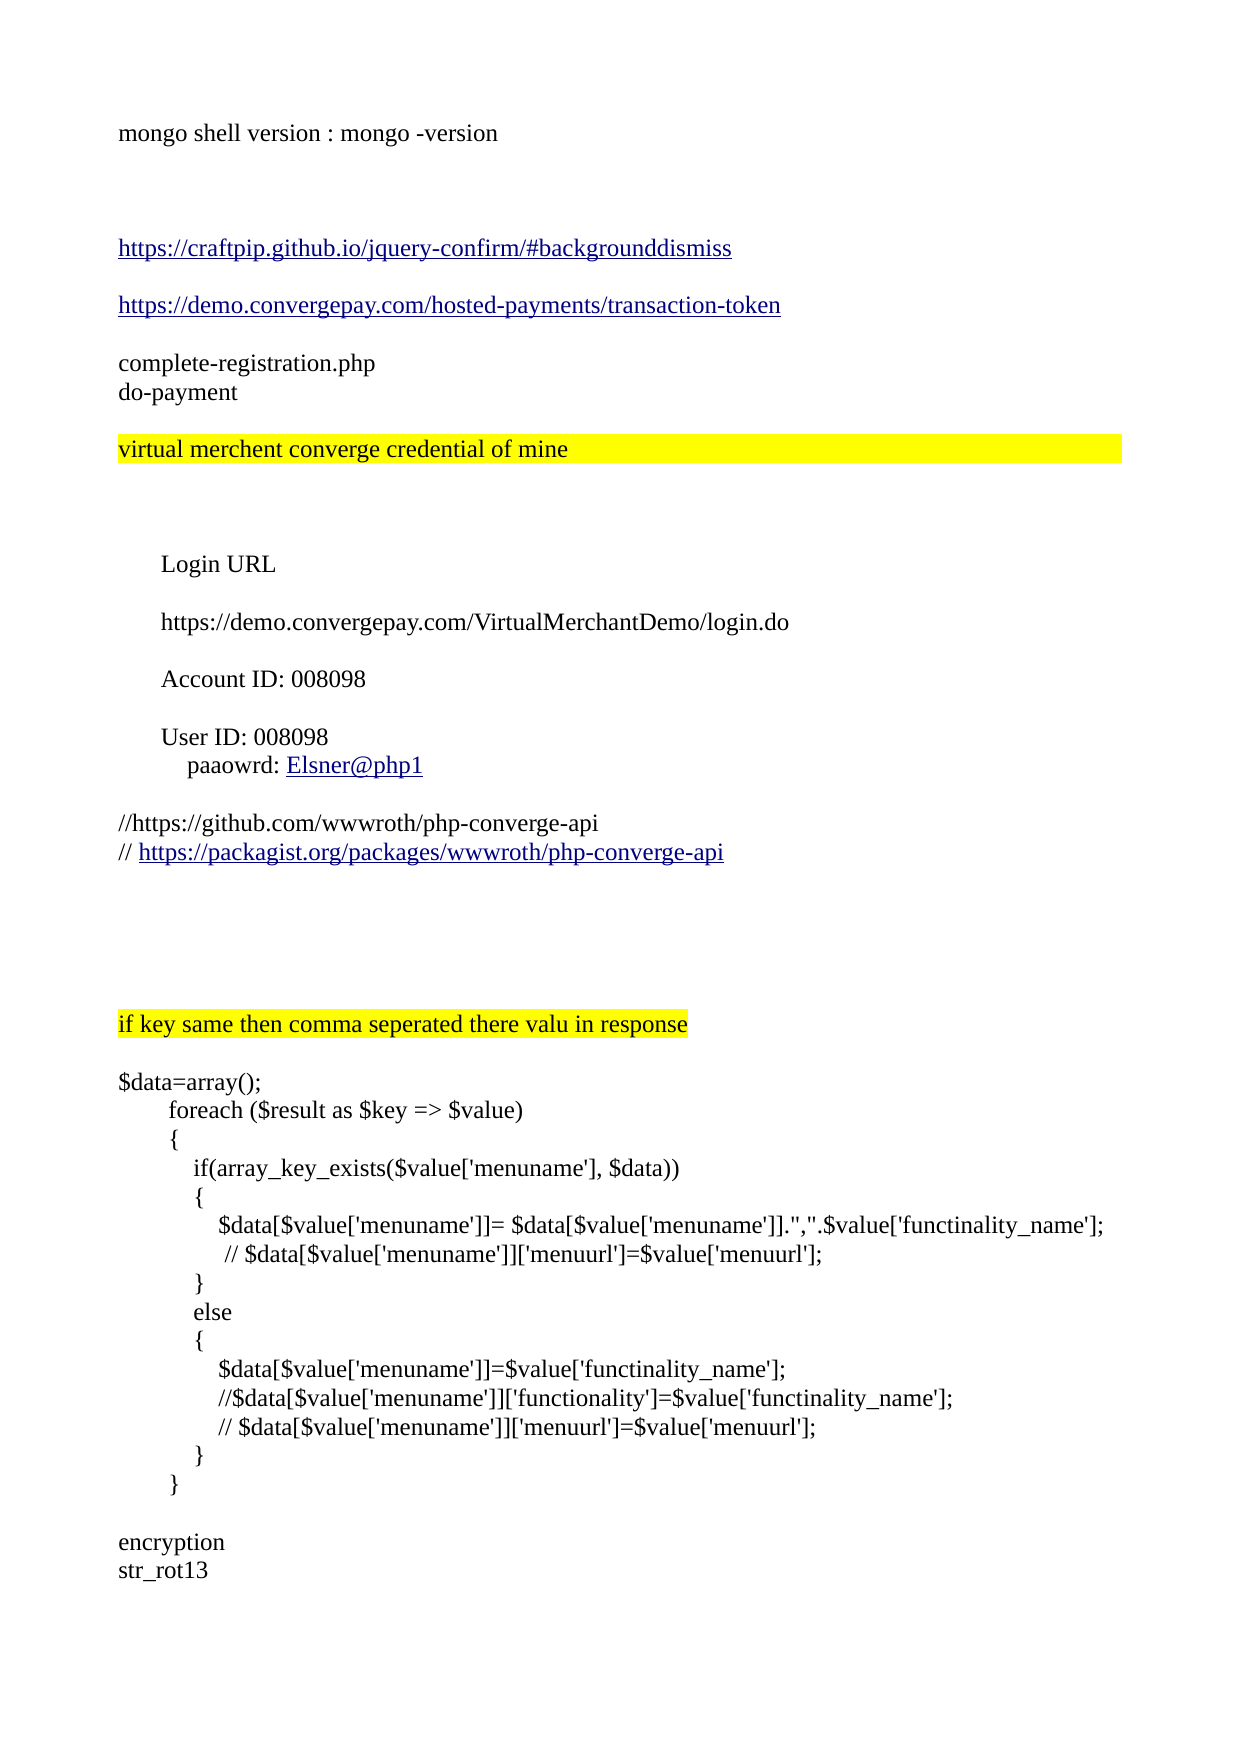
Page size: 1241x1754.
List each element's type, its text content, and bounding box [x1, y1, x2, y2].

text https://demo.convergepay.com/VirtualMerchantDemo/login.do [118, 607, 1122, 636]
text } [118, 1469, 1122, 1498]
text // $data[$value['menuname']]['menuurl']=$value['menuurl']; [118, 1239, 1122, 1268]
text complete-registration.php [118, 348, 1122, 377]
text https://craftpip.github.io/jquery-confirm/#backgrounddismiss [118, 233, 1122, 262]
text Account ID: 008098 [118, 664, 1122, 693]
text foreach ($result as $key => $value) [118, 1096, 1122, 1124]
text $data=array(); [118, 1067, 1122, 1096]
text str_rot13 [118, 1556, 1122, 1584]
text $data[$value['menuname']]=$value['functinality_name']; [118, 1354, 1122, 1383]
text //$data[$value['menuname']]['functionality']=$value['functinality_name']; [118, 1383, 1122, 1412]
text if key same then comma seperated there valu in response [118, 1009, 1122, 1038]
text // https://packagist.org/packages/wwwroth/php-converge-api [118, 837, 1122, 866]
text else [118, 1297, 1122, 1326]
text paaowrd: Elsner@php1 [118, 751, 1122, 779]
text // $data[$value['menuname']]['menuurl']=$value['menuurl']; [118, 1412, 1122, 1441]
text { [118, 1124, 1122, 1153]
text //https://github.com/wwwroth/php-converge-api [118, 808, 1122, 837]
text encryption [118, 1527, 1122, 1556]
text { [118, 1326, 1122, 1354]
text } [118, 1441, 1122, 1469]
text Login URL [118, 549, 1122, 578]
text virtual merchent converge credential of mine [118, 434, 1122, 463]
text https://demo.convergepay.com/hosted-payments/transaction-token [118, 291, 1122, 319]
text if(array_key_exists($value['menuname'], $data)) [118, 1153, 1122, 1182]
text do-payment [118, 377, 1122, 406]
text mongo shell version : mongo -version [118, 118, 1122, 147]
text { [118, 1182, 1122, 1211]
text } [118, 1268, 1122, 1297]
text $data[$value['menuname']]= $data[$value['menuname']].",".$value['functinality_name']; [118, 1211, 1122, 1239]
text User ID: 008098 [118, 722, 1122, 751]
